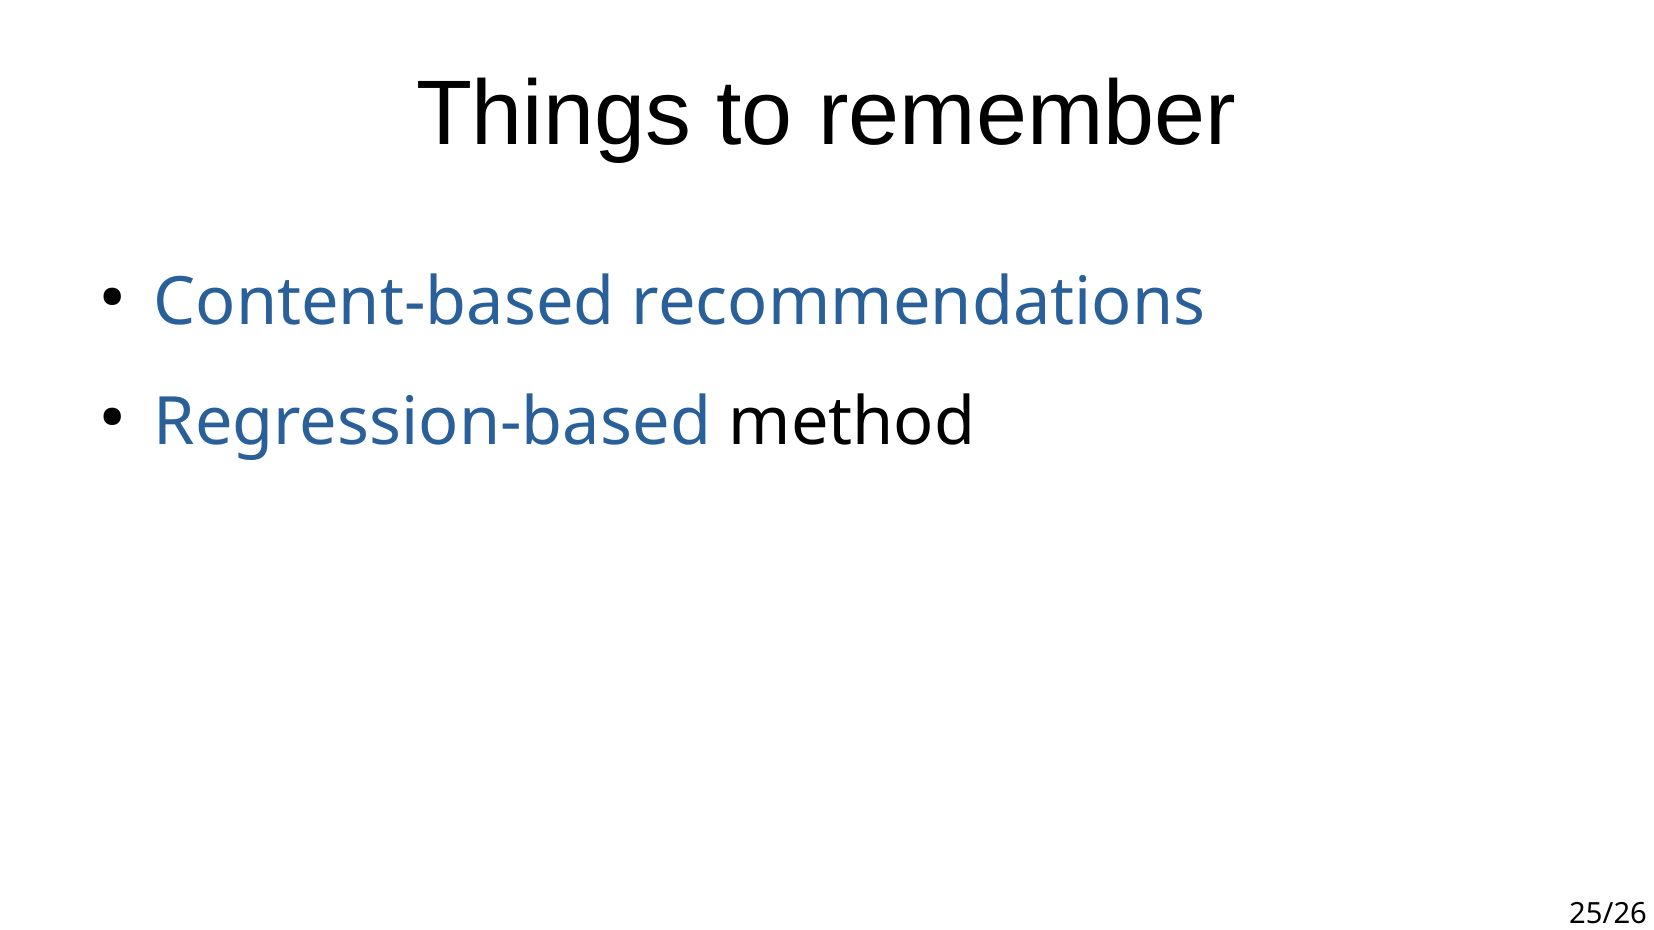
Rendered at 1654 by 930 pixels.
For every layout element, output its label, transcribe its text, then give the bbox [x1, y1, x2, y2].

list Content-based recommendations Regression-based method [82, 252, 1571, 793]
title Things to remember [82, 1, 1571, 225]
